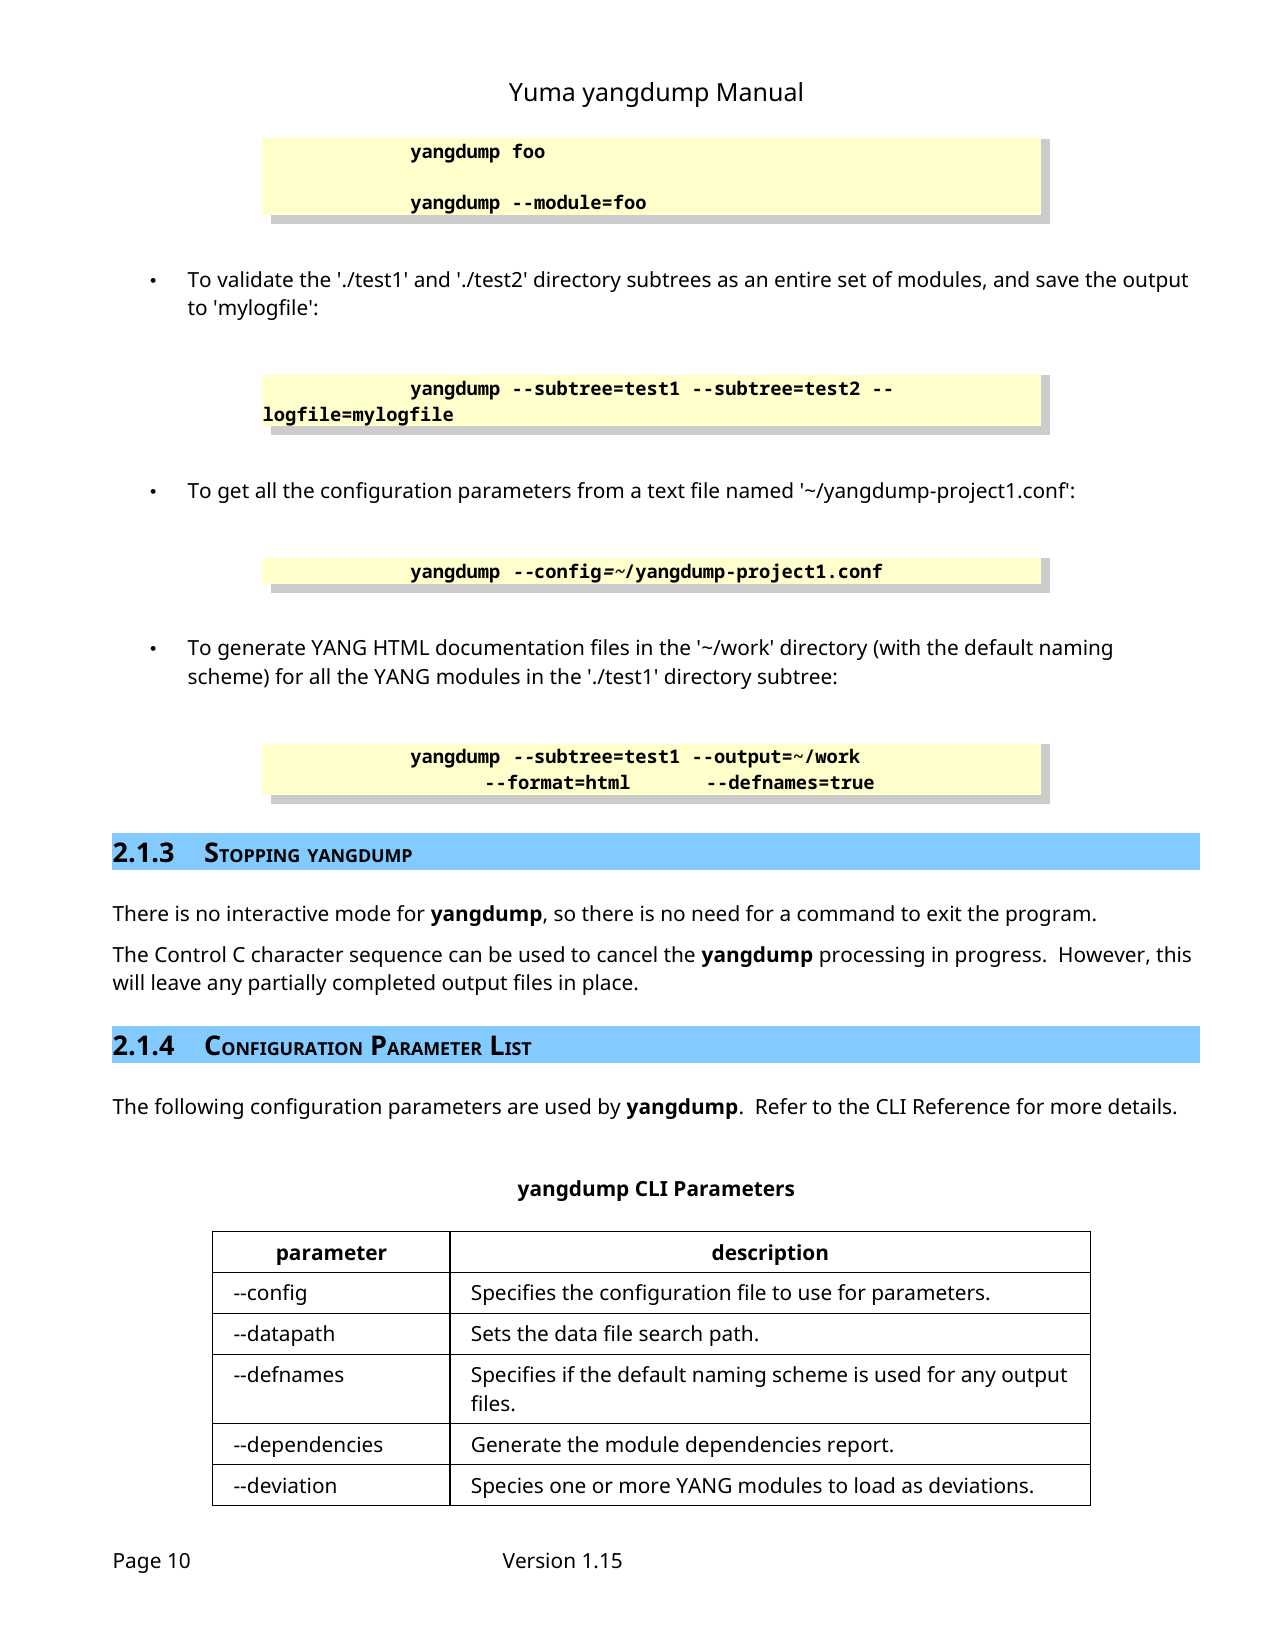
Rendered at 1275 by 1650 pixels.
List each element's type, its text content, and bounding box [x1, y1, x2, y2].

text There is no interactive mode for yangdump, so there is no need for a command to exit the program. [112, 899, 1200, 927]
subtitle yangdump CLI Parameters [127, 1174, 1185, 1202]
text yangdump --module=foo [262, 189, 1041, 215]
text The following configuration parameters are used by yangdump. Refer to the CLI Reference for more details. [112, 1092, 1200, 1121]
table_cell --config [213, 1273, 449, 1313]
table_cell --datapath [213, 1314, 449, 1354]
table_cell --defnames [213, 1355, 449, 1423]
table_header parameter [213, 1232, 449, 1272]
text yangdump foo [262, 138, 1041, 164]
list To generate YANG HTML documentation files in the '~/work' directory (with the default naming scheme) for all the YANG modules in the './test1' directory subtree: [150, 633, 1200, 690]
table_cell Specifies if the default naming scheme is used for any output files. [451, 1355, 1090, 1423]
list To get all the configuration parameters from a text file named '~/yangdump-project1.conf': [150, 476, 1200, 505]
text The Control C character sequence can be used to cancel the yangdump processing in progress. However, this will leave any partially completed output files in place. [112, 940, 1200, 997]
table_cell Sets the data file search path. [451, 1314, 1090, 1354]
table_cell --deviation [213, 1465, 449, 1505]
text yangdump --subtree=test1 --output=~/work --format=html --defnames=true [262, 744, 1041, 795]
subtitle Configuration Parameter List [112, 1026, 1200, 1063]
list To validate the './test1' and './test2' directory subtrees as an entire set of modules, and save the output to 'mylogfile': [150, 265, 1200, 322]
text yangdump --config=~/yangdump-project1.conf [262, 558, 1041, 584]
table_cell Generate the module dependencies report. [451, 1424, 1090, 1464]
table_cell Species one or more YANG modules to load as deviations. [451, 1465, 1090, 1505]
subtitle Stopping yangdump [112, 833, 1200, 870]
table_header description [451, 1232, 1090, 1272]
table_cell --dependencies [213, 1424, 449, 1464]
table_cell Specifies the configuration file to use for parameters. [451, 1273, 1090, 1313]
text yangdump --subtree=test1 --subtree=test2 --logfile=mylogfile [262, 375, 1041, 426]
